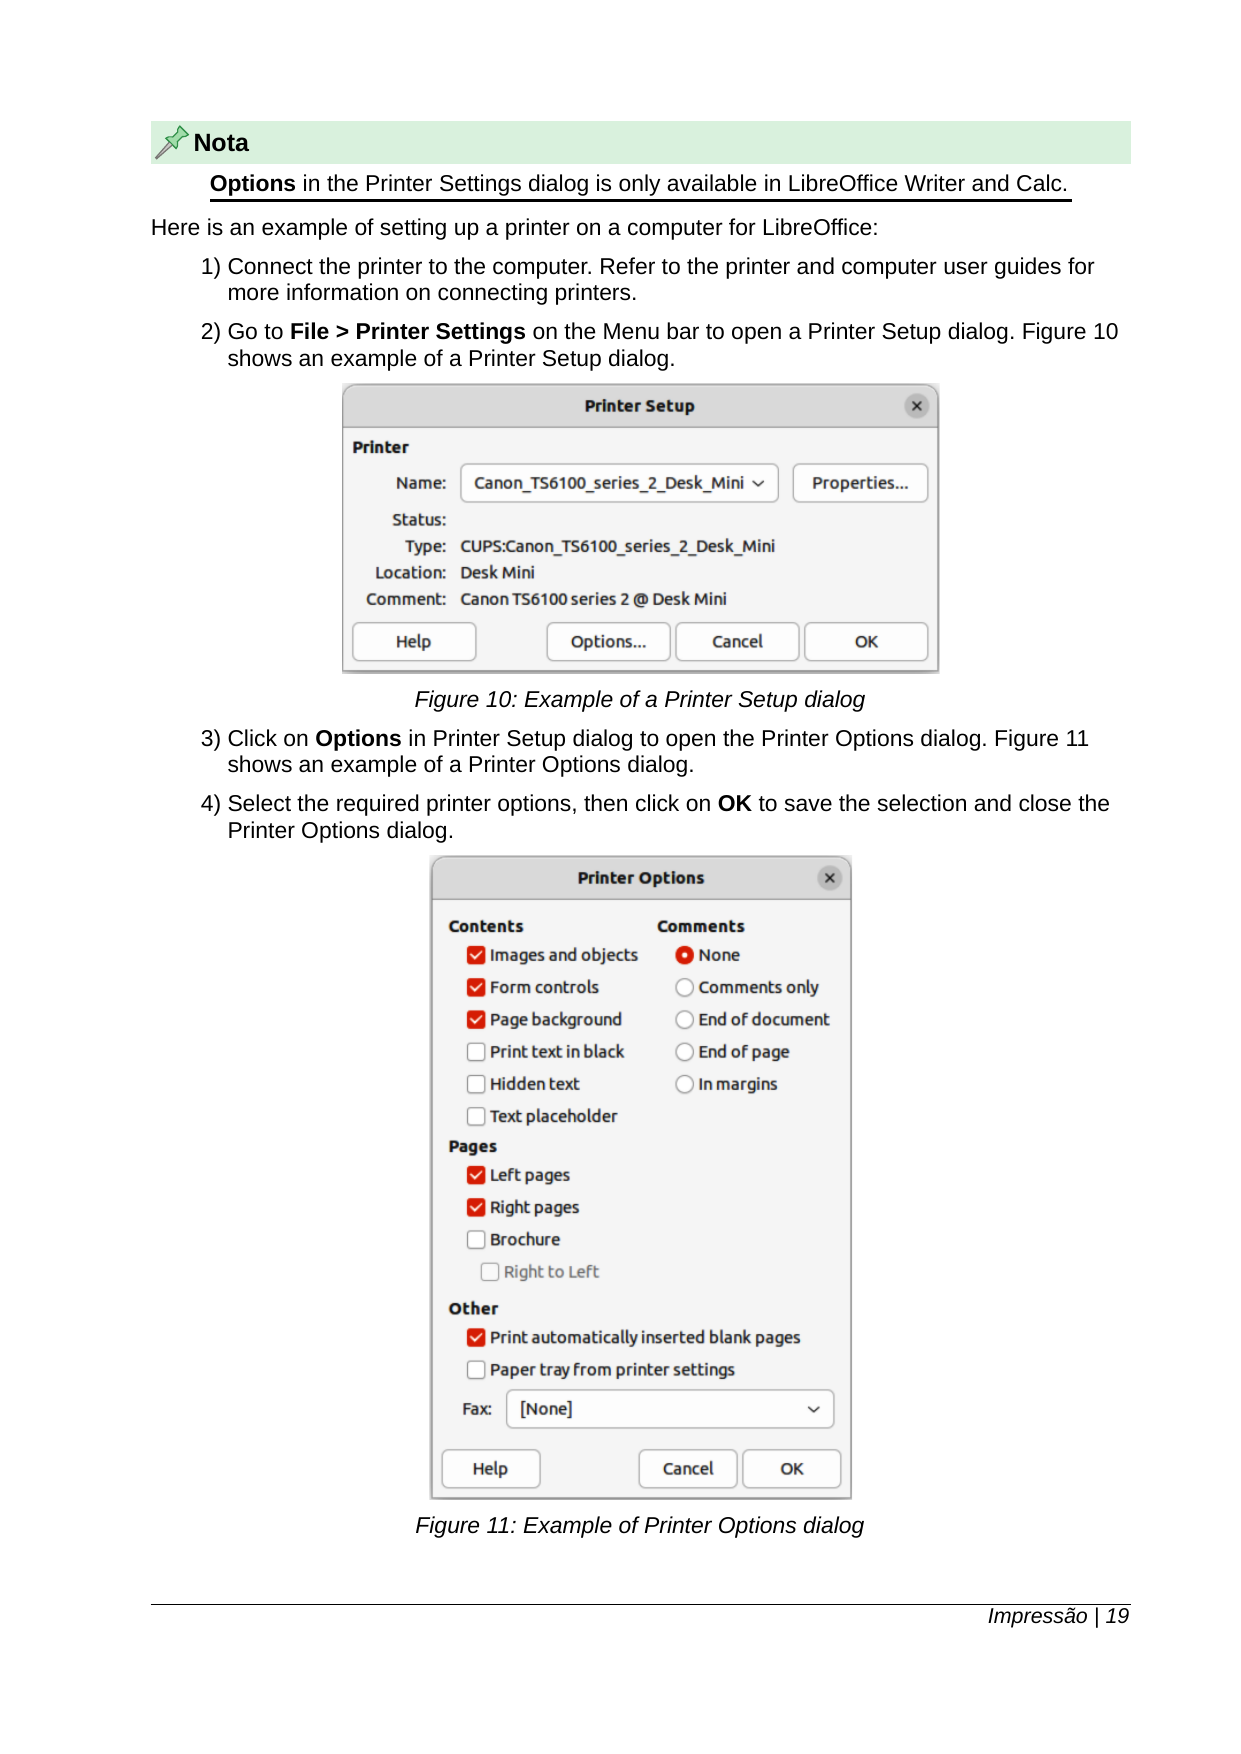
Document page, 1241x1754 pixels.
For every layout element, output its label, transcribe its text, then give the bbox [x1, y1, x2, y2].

subtitle Nota [151, 121, 1131, 164]
list Here is an example of setting up a printer on a computer for LibreOffice: [151, 214, 1131, 240]
list Go to File > Printer Settings on the Menu bar to open a Printer Setup dialog. Figure 10 shows an example of a Printer Setup dialog. [227, 318, 1131, 371]
list Click on Options in Printer Setup dialog to open the Printer Options dialog. Figure 11 shows an example of a Printer Options dialog. [227, 725, 1131, 778]
text Figure 11: Example of Printer Options dialog [415, 1512, 867, 1538]
picture [429, 855, 853, 1500]
list Connect the printer to the computer. Refer to the printer and computer user guides for more information on connecting printers. [227, 253, 1131, 306]
text Figure 10: Example of a Printer Setup dialog [342, 686, 940, 713]
picture [342, 383, 940, 674]
text Options in the Printer Settings dialog is only available in LibreOffice Writer and Calc. [209, 170, 1072, 202]
list Select the required printer options, then click on OK to save the selection and close the Printer Options dialog. [227, 790, 1131, 843]
